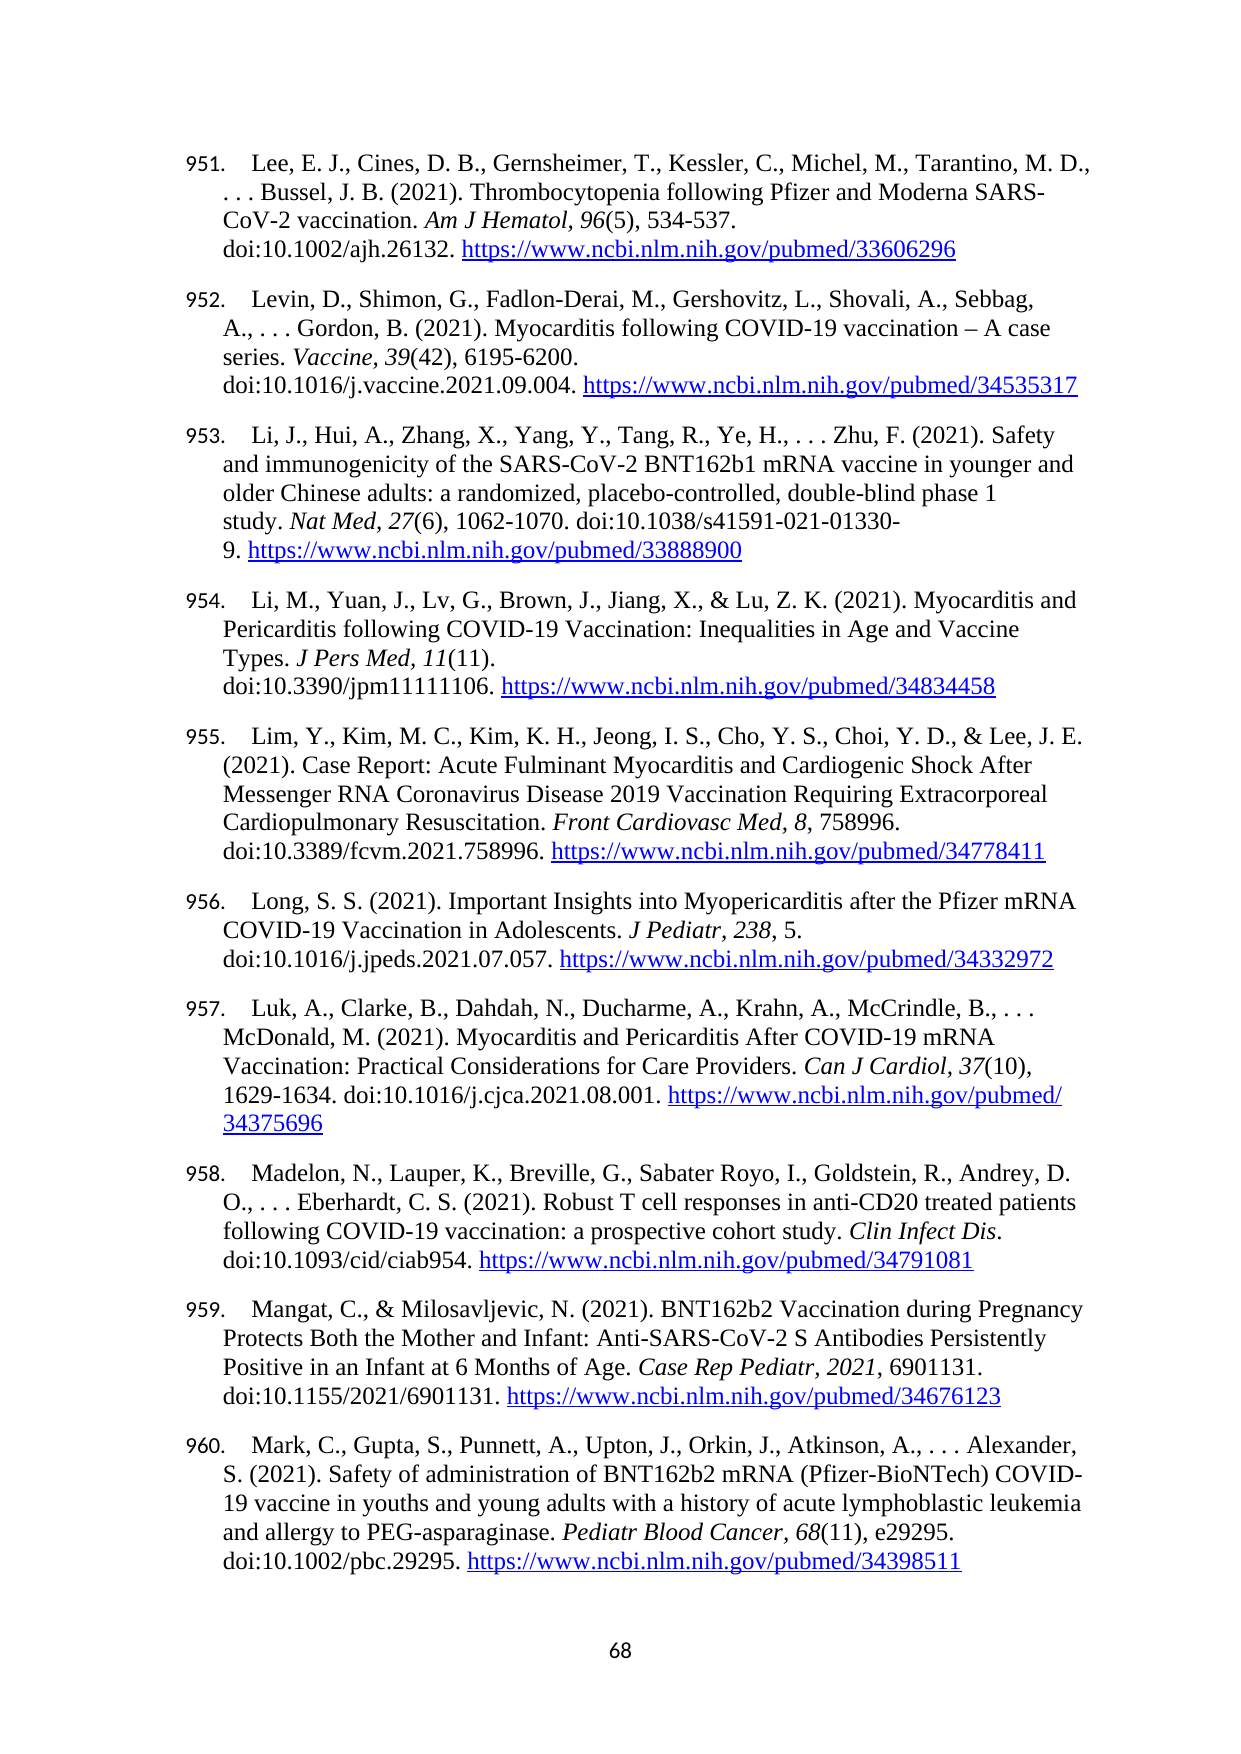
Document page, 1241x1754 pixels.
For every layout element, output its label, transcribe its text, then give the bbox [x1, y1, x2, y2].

list Long, S. S. (2021). Important Insights into Myopericarditis after the Pfizer mRNA COVID-19 Vaccination in Adolescents. J Pediatr, 238, 5. doi:10.1016/j.jpeds.2021.07.057. https://www.ncbi.nlm.nih.gov/pubmed/34332972 [185, 886, 1093, 972]
list Lee, E. J., Cines, D. B., Gernsheimer, T., Kessler, C., Michel, M., Tarantino, M. D., . . . Bussel, J. B. (2021). Thrombocytopenia following Pfizer and Moderna SARS-CoV-2 vaccination. Am J Hematol, 96(5), 534-537. doi:10.1002/ajh.26132. https://www.ncbi.nlm.nih.gov/pubmed/33606296 [185, 148, 1093, 263]
list Madelon, N., Lauper, K., Breville, G., Sabater Royo, I., Goldstein, R., Andrey, D. O., . . . Eberhardt, C. S. (2021). Robust T cell responses in anti-CD20 treated patients following COVID-19 vaccination: a prospective cohort study. Clin Infect Dis. doi:10.1093/cid/ciab954. https://www.ncbi.nlm.nih.gov/pubmed/34791081 [185, 1158, 1093, 1273]
list Mangat, C., & Milosavljevic, N. (2021). BNT162b2 Vaccination during Pregnancy Protects Both the Mother and Infant: Anti-SARS-CoV-2 S Antibodies Persistently Positive in an Infant at 6 Months of Age. Case Rep Pediatr, 2021, 6901131. doi:10.1155/2021/6901131. https://www.ncbi.nlm.nih.gov/pubmed/34676123 [185, 1294, 1093, 1409]
list Lim, Y., Kim, M. C., Kim, K. H., Jeong, I. S., Cho, Y. S., Choi, Y. D., & Lee, J. E. (2021). Case Report: Acute Fulminant Myocarditis and Cardiogenic Shock After Messenger RNA Coronavirus Disease 2019 Vaccination Requiring Extracorporeal Cardiopulmonary Resuscitation. Front Cardiovasc Med, 8, 758996. doi:10.3389/fcvm.2021.758996. https://www.ncbi.nlm.nih.gov/pubmed/34778411 [185, 721, 1093, 865]
list Mark, C., Gupta, S., Punnett, A., Upton, J., Orkin, J., Atkinson, A., . . . Alexander, S. (2021). Safety of administration of BNT162b2 mRNA (Pfizer-BioNTech) COVID-19 vaccine in youths and young adults with a history of acute lymphoblastic leukemia and allergy to PEG-asparaginase. Pediatr Blood Cancer, 68(11), e29295. doi:10.1002/pbc.29295. https://www.ncbi.nlm.nih.gov/pubmed/34398511 [185, 1430, 1093, 1574]
list Li, J., Hui, A., Zhang, X., Yang, Y., Tang, R., Ye, H., . . . Zhu, F. (2021). Safety and immunogenicity of the SARS-CoV-2 BNT162b1 mRNA vaccine in younger and older Chinese adults: a randomized, placebo-controlled, double-blind phase 1 study. Nat Med, 27(6), 1062-1070. doi:10.1038/s41591-021-01330-9. https://www.ncbi.nlm.nih.gov/pubmed/33888900 [185, 420, 1093, 564]
list Levin, D., Shimon, G., Fadlon-Derai, M., Gershovitz, L., Shovali, A., Sebbag, A., . . . Gordon, B. (2021). Myocarditis following COVID-19 vaccination – A case series. Vaccine, 39(42), 6195-6200. doi:10.1016/j.vaccine.2021.09.004. https://www.ncbi.nlm.nih.gov/pubmed/34535317 [185, 284, 1093, 399]
list Luk, A., Clarke, B., Dahdah, N., Ducharme, A., Krahn, A., McCrindle, B., . . . McDonald, M. (2021). Myocarditis and Pericarditis After COVID-19 mRNA Vaccination: Practical Considerations for Care Providers. Can J Cardiol, 37(10), 1629-1634. doi:10.1016/j.cjca.2021.08.001. https://www.ncbi.nlm.nih.gov/pubmed/34375696 [185, 993, 1093, 1137]
list Li, M., Yuan, J., Lv, G., Brown, J., Jiang, X., & Lu, Z. K. (2021). Myocarditis and Pericarditis following COVID-19 Vaccination: Inequalities in Age and Vaccine Types. J Pers Med, 11(11). doi:10.3390/jpm11111106. https://www.ncbi.nlm.nih.gov/pubmed/34834458 [185, 585, 1093, 700]
